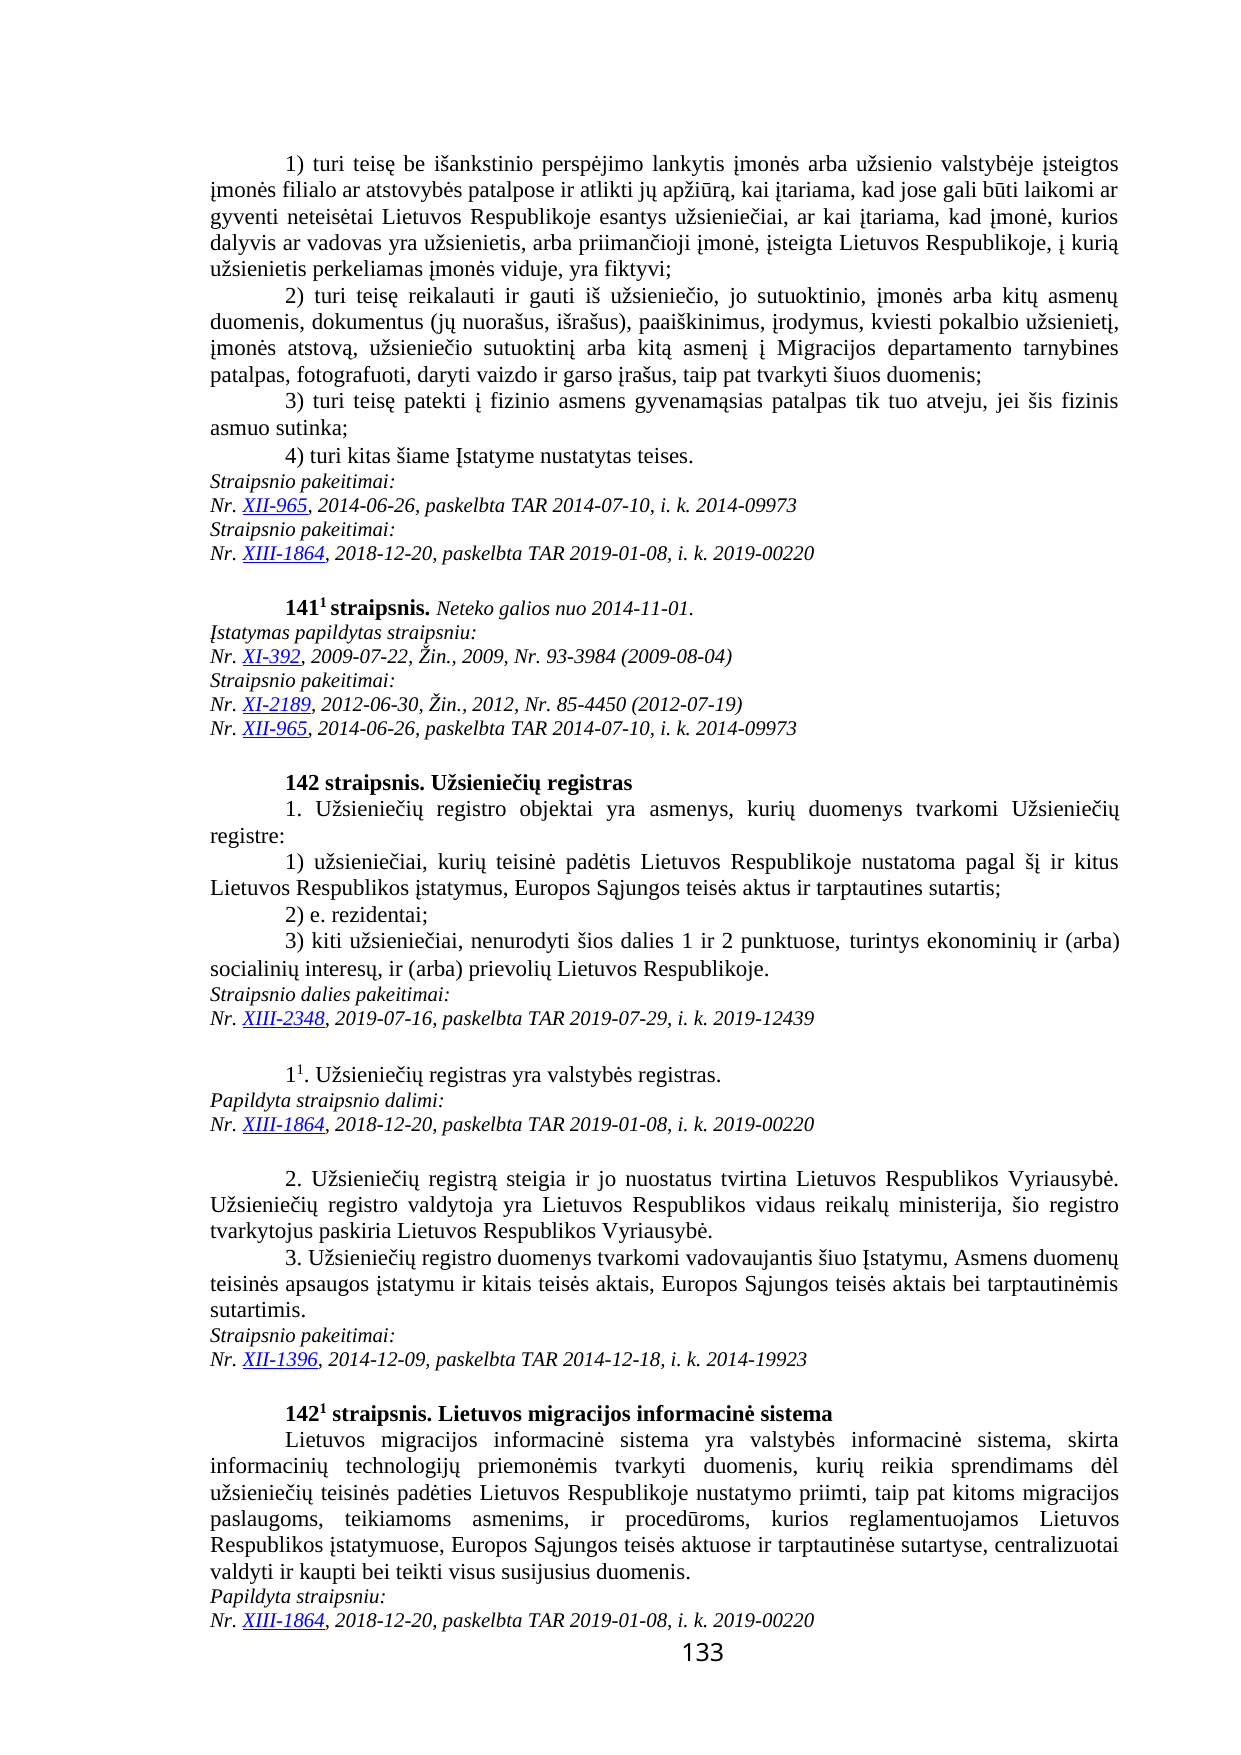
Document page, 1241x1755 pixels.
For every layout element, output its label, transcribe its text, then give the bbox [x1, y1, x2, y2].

text 1) turi teisę be išankstinio perspėjimo lankytis įmonės arba užsienio valstybėje įsteigtos įmonės filialo ar atstovybės patalpose ir atlikti jų apžiūrą, kai įtariama, kad jose gali būti laikomi ar gyventi neteisėtai Lietuvos Respublikoje esantys užsieniečiai, ar kai įtariama, kad įmonė, kurios dalyvis ar vadovas yra užsienietis, arba priimančioji įmonė, įsteigta Lietuvos Respublikoje, į kurią užsienietis perkeliamas įmonės viduje, yra fiktyvi; [210, 150, 1120, 282]
text Nr. XII-965, 2014-06-26, paskelbta TAR 2014-07-10, i. k. 2014-09973 [210, 716, 1120, 740]
text 3) turi teisę patekti į fizinio asmens gyvenamąsias patalpas tik tuo atveju, jei šis fizinis asmuo sutinka; [210, 387, 1120, 440]
text Straipsnio pakeitimai: [210, 668, 1120, 692]
text 1) užsieniečiai, kurių teisinė padėtis Lietuvos Respublikoje nustatoma pagal šį ir kitus Lietuvos Respublikos įstatymus, Europos Sąjungos teisės aktus ir tarptautines sutartis; [210, 848, 1120, 901]
text 1421 straipsnis. Lietuvos migracijos informacinė sistema [210, 1400, 1120, 1426]
text Lietuvos migracijos informacinė sistema yra valstybės informacinė sistema, skirta informacinių technologijų priemonėmis tvarkyti duomenis, kurių reikia sprendimams dėl užsieniečių teisinės padėties Lietuvos Respublikoje nustatymo priimti, taip pat kitoms migracijos paslaugoms, teikiamoms asmenims, ir procedūroms, kurios reglamentuojamos Lietuvos Respublikos įstatymuose, Europos Sąjungos teisės aktuose ir tarptautinėse sutartyse, centralizuotai valdyti ir kaupti bei teikti visus susijusius duomenis. [210, 1426, 1120, 1584]
text Nr. XIII-2348, 2019-07-16, paskelbta TAR 2019-07-29, i. k. 2019-12439 [210, 1006, 1120, 1030]
text Nr. XIII-1864, 2018-12-20, paskelbta TAR 2019-01-08, i. k. 2019-00220 [210, 1608, 1120, 1632]
text Įstatymas papildytas straipsniu: [210, 620, 1120, 644]
subtitle 142 straipsnis. Užsieniečių registras [210, 769, 1120, 795]
text 1. Užsieniečių registro objektai yra asmenys, kurių duomenys tvarkomi Užsieniečių registre: [210, 795, 1120, 848]
text Nr. XIII-1864, 2018-12-20, paskelbta TAR 2019-01-08, i. k. 2019-00220 [210, 541, 1120, 565]
text 11. Užsieniečių registras yra valstybės registras. [210, 1059, 1120, 1088]
text Papildyta straipsnio dalimi: [210, 1088, 1120, 1112]
text Straipsnio pakeitimai: [210, 517, 1120, 541]
text Nr. XI-2189, 2012-06-30, Žin., 2012, Nr. 85-4450 (2012-07-19) [210, 692, 1120, 716]
text 2. Užsieniečių registrą steigia ir jo nuostatus tvirtina Lietuvos Respublikos Vyriausybė. Užsieniečių registro valdytoja yra Lietuvos Respublikos vidaus reikalų ministerija, šio registro tvarkytojus paskiria Lietuvos Respublikos Vyriausybė. [210, 1165, 1120, 1244]
text Nr. XI-392, 2009-07-22, Žin., 2009, Nr. 93-3984 (2009-08-04) [210, 644, 1120, 668]
text Nr. XIII-1864, 2018-12-20, paskelbta TAR 2019-01-08, i. k. 2019-00220 [210, 1112, 1120, 1136]
text 3. Užsieniečių registro duomenys tvarkomi vadovaujantis šiuo Įstatymu, Asmens duomenų teisinės apsaugos įstatymu ir kitais teisės aktais, Europos Sąjungos teisės aktais bei tarptautinėmis sutartimis. [210, 1244, 1120, 1323]
text Papildyta straipsniu: [210, 1584, 1120, 1608]
text 4) turi kitas šiame Įstatyme nustatytas teises. [210, 440, 1120, 469]
text Straipsnio pakeitimai: [210, 469, 1120, 493]
text 2) e. rezidentai; [210, 901, 1120, 927]
text Nr. XII-965, 2014-06-26, paskelbta TAR 2014-07-10, i. k. 2014-09973 [210, 493, 1120, 517]
text Straipsnio pakeitimai: [210, 1323, 1120, 1347]
text 1411 straipsnis. Neteko galios nuo 2014-11-01. [210, 594, 1120, 620]
text Nr. XII-1396, 2014-12-09, paskelbta TAR 2014-12-18, i. k. 2014-19923 [210, 1347, 1120, 1371]
text 2) turi teisę reikalauti ir gauti iš užsieniečio, jo sutuoktinio, įmonės arba kitų asmenų duomenis, dokumentus (jų nuorašus, išrašus), paaiškinimus, įrodymus, kviesti pokalbio užsienietį, įmonės atstovą, užsieniečio sutuoktinį arba kitą asmenį į Migracijos departamento tarnybines patalpas, fotografuoti, daryti vaizdo ir garso įrašus, taip pat tvarkyti šiuos duomenis; [210, 282, 1120, 387]
text Straipsnio dalies pakeitimai: [210, 982, 1120, 1006]
text 3) kiti užsieniečiai, nenurodyti šios dalies 1 ir 2 punktuose, turintys ekonominių ir (arba) socialinių interesų, ir (arba) prievolių Lietuvos Respublikoje. [210, 927, 1120, 982]
